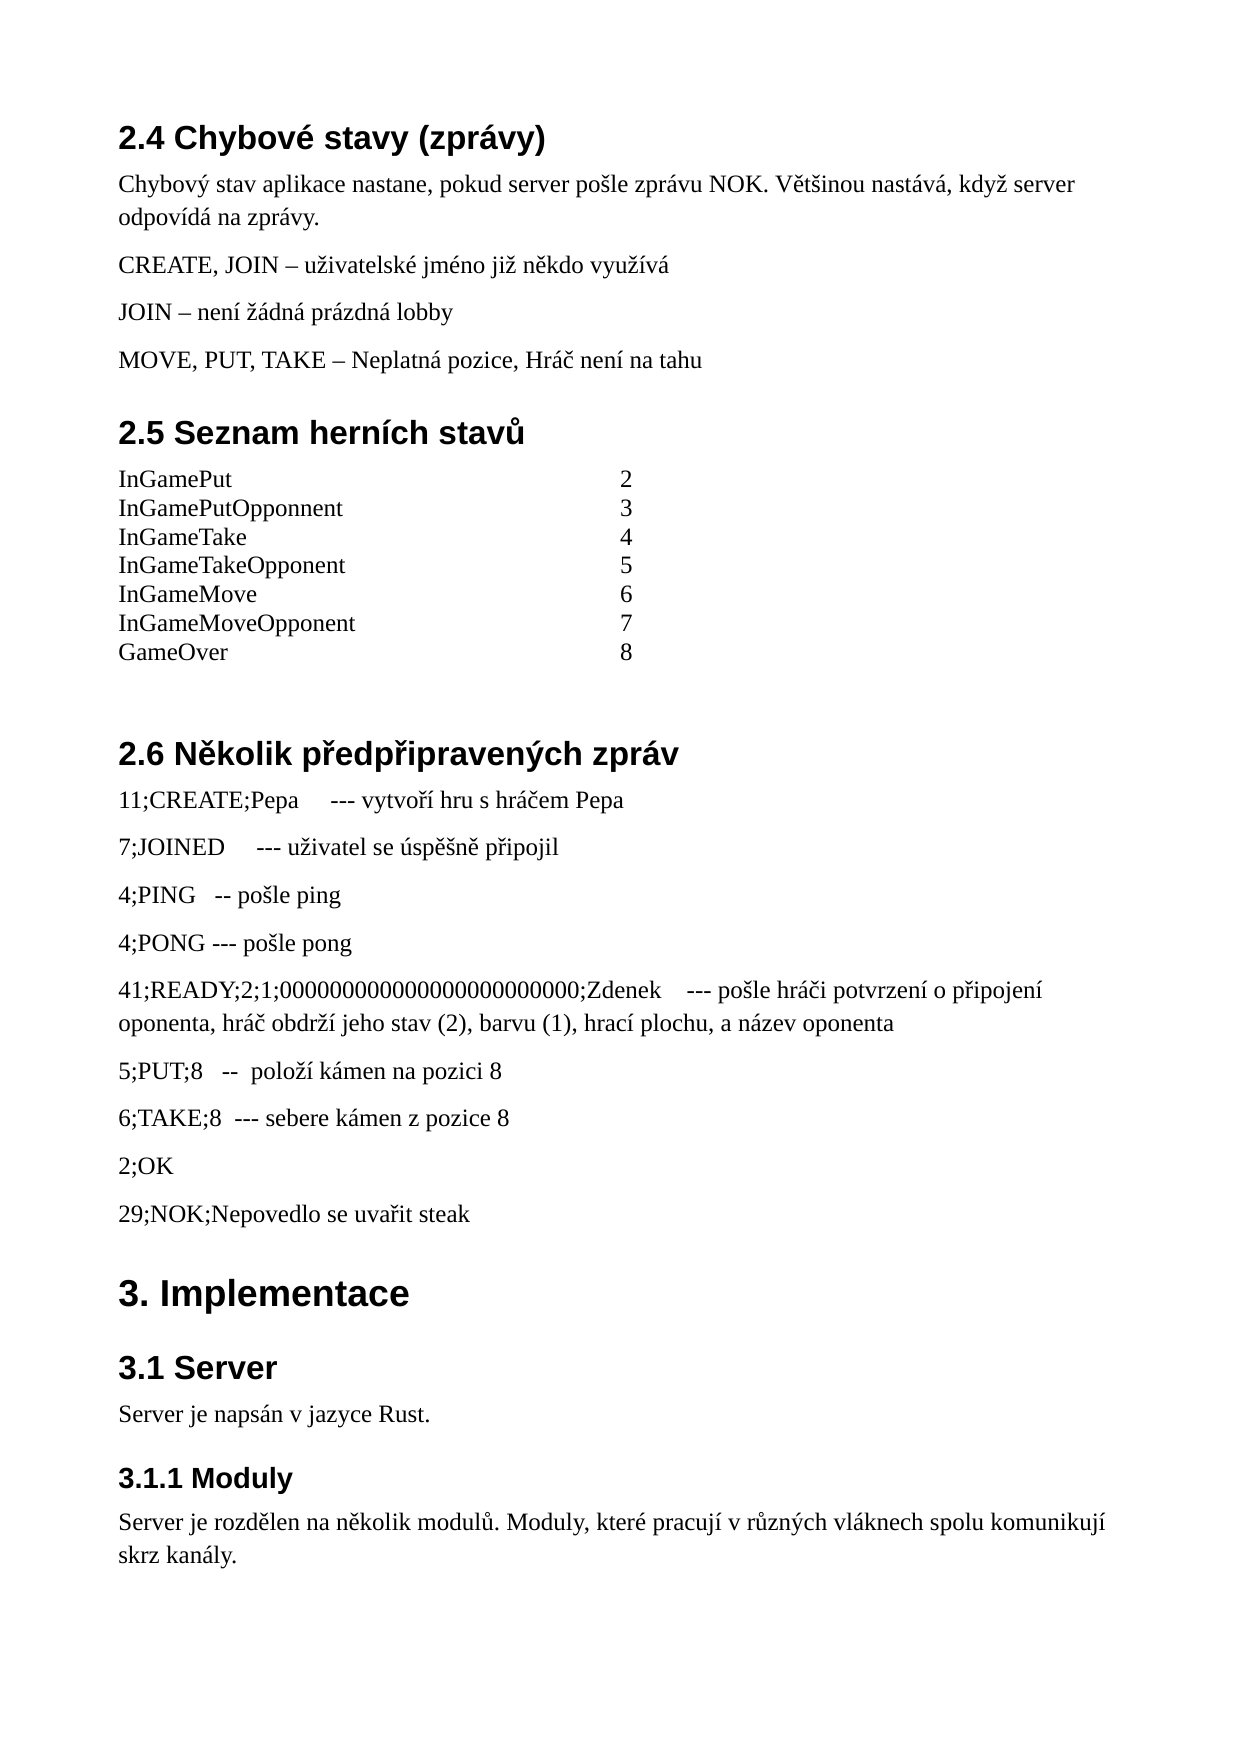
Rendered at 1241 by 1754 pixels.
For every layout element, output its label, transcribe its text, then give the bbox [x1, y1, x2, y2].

text 4;PONG --- pošle pong [118, 928, 1122, 956]
table_cell 4 [620, 522, 1122, 551]
table_cell InGameMove [118, 579, 620, 608]
table_cell GameOver [118, 637, 620, 666]
text 7;JOINED --- uživatel se úspěšně připojil [118, 832, 1122, 861]
text Server je napsán v jazyce Rust. [118, 1399, 1122, 1427]
text 6;TAKE;8 --- sebere kámen z pozice 8 [118, 1103, 1122, 1132]
table_cell 7 [620, 608, 1122, 637]
table_cell 6 [620, 579, 1122, 608]
table_cell 3 [620, 493, 1122, 522]
text MOVE, PUT, TAKE – Neplatná pozice, Hráč není na tahu [118, 345, 1122, 374]
text 29;NOK;Nepovedlo se uvařit steak [118, 1199, 1122, 1227]
text 4;PING -- pošle ping [118, 880, 1122, 909]
text 11;CREATE;Pepa --- vytvoří hru s hráčem Pepa [118, 785, 1122, 814]
text JOIN – není žádná prázdná lobby [118, 297, 1122, 326]
table_cell 8 [620, 637, 1122, 666]
subtitle 3.1.1 Moduly [118, 1461, 1122, 1494]
subtitle 2.4 Chybové stavy (zprávy) [118, 118, 1122, 157]
table_header 2 [620, 464, 1122, 493]
table_header InGamePut [118, 464, 620, 493]
table_cell 5 [620, 551, 1122, 579]
subtitle 2.5 Seznam herních stavů [118, 413, 1122, 452]
text Chybový stav aplikace nastane, pokud server pošle zprávu NOK. Většinou nastává, když server odpovídá na zprávy. [118, 169, 1122, 231]
text 41;READY;2;1;000000000000000000000000;Zdenek --- pošle hráči potvrzení o připojení oponenta, hráč obdrží jeho stav (2), barvu (1), hrací plochu, a název oponenta [118, 975, 1122, 1037]
text 2;OK [118, 1151, 1122, 1180]
text Server je rozdělen na několik modulů. Moduly, které pracují v různých vláknech spolu komunikují skrz kanály. [118, 1507, 1122, 1569]
table_cell InGameTakeOpponent [118, 551, 620, 579]
text CREATE, JOIN – uživatelské jméno již někdo využívá [118, 250, 1122, 278]
subtitle 2.6 Několik předpřipravených zpráv [118, 734, 1122, 772]
subtitle 3. Implementace [118, 1271, 1122, 1314]
table_cell InGamePutOpponnent [118, 493, 620, 522]
table_cell InGameTake [118, 522, 620, 551]
subtitle 3.1 Server [118, 1348, 1122, 1386]
table_cell InGameMoveOpponent [118, 608, 620, 637]
text 5;PUT;8 -- položí kámen na pozici 8 [118, 1056, 1122, 1085]
